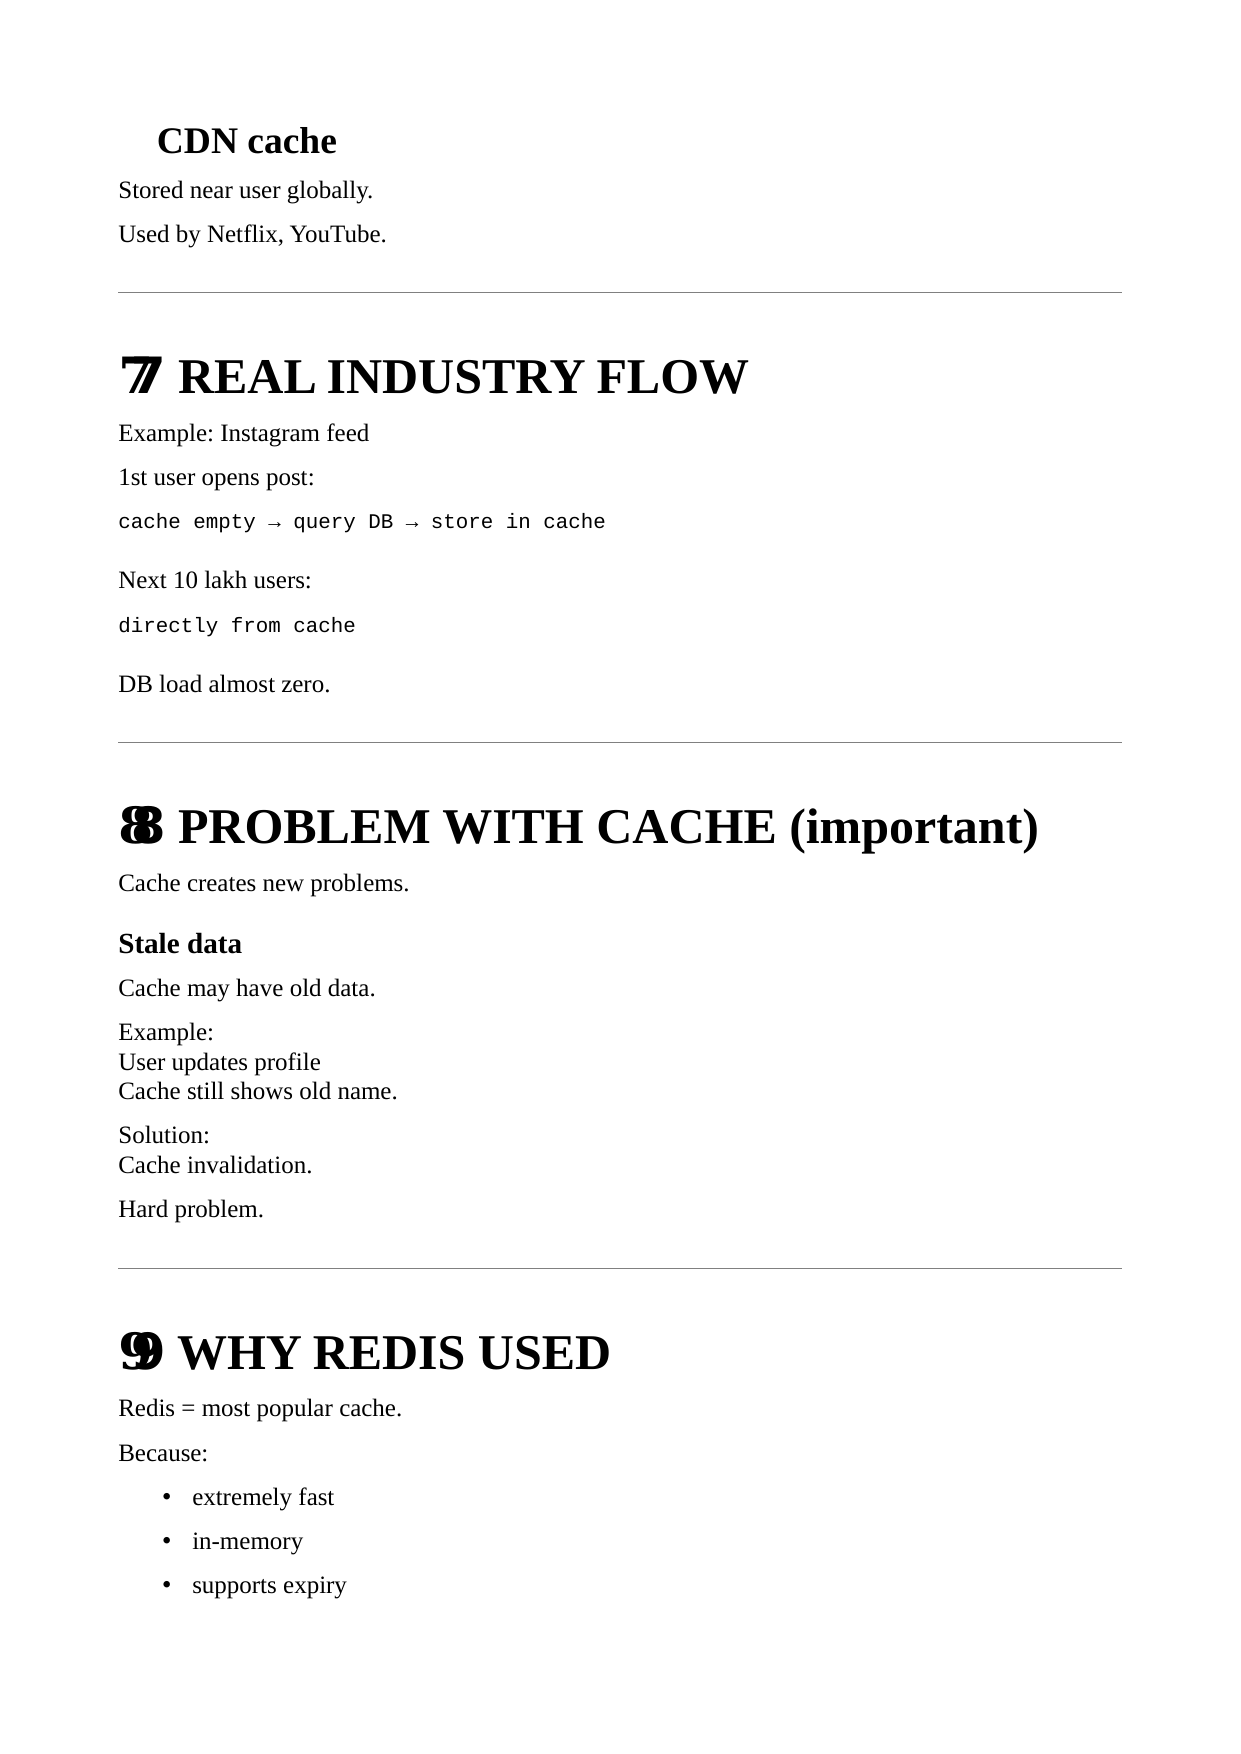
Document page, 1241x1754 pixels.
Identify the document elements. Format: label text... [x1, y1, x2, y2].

text DB load almost zero. [118, 668, 1122, 698]
subtitle 🔵 CDN cache [118, 118, 1122, 161]
list in-memory [162, 1525, 1122, 1555]
text cache empty → query DB → store in cache [118, 505, 1122, 535]
text Used by Netflix, YouTube. [118, 218, 1122, 248]
text Example: Instagram feed [118, 417, 1122, 447]
text Stored near user globally. [118, 174, 1122, 203]
text directly from cache [118, 609, 1122, 638]
subtitle 🧠 9️⃣ WHY REDIS USED [118, 1322, 1122, 1380]
subtitle 🧠 7️⃣ REAL INDUSTRY FLOW [118, 347, 1122, 404]
text Because: [118, 1437, 1122, 1466]
text Next 10 lakh users: [118, 564, 1122, 594]
text Solution: Cache invalidation. [118, 1120, 1122, 1179]
subtitle 🧠 8️⃣ PROBLEM WITH CACHE (important) [118, 797, 1122, 854]
text Redis = most popular cache. [118, 1392, 1122, 1422]
subtitle Stale data [118, 926, 1122, 959]
text Cache creates new problems. [118, 867, 1122, 897]
list supports expiry [162, 1569, 1122, 1599]
text 1st user opens post: [118, 461, 1122, 491]
text Example: User updates profile Cache still shows old name. [118, 1016, 1122, 1105]
text Cache may have old data. [118, 972, 1122, 1001]
list extremely fast [162, 1481, 1122, 1511]
text Hard problem. [118, 1194, 1122, 1223]
